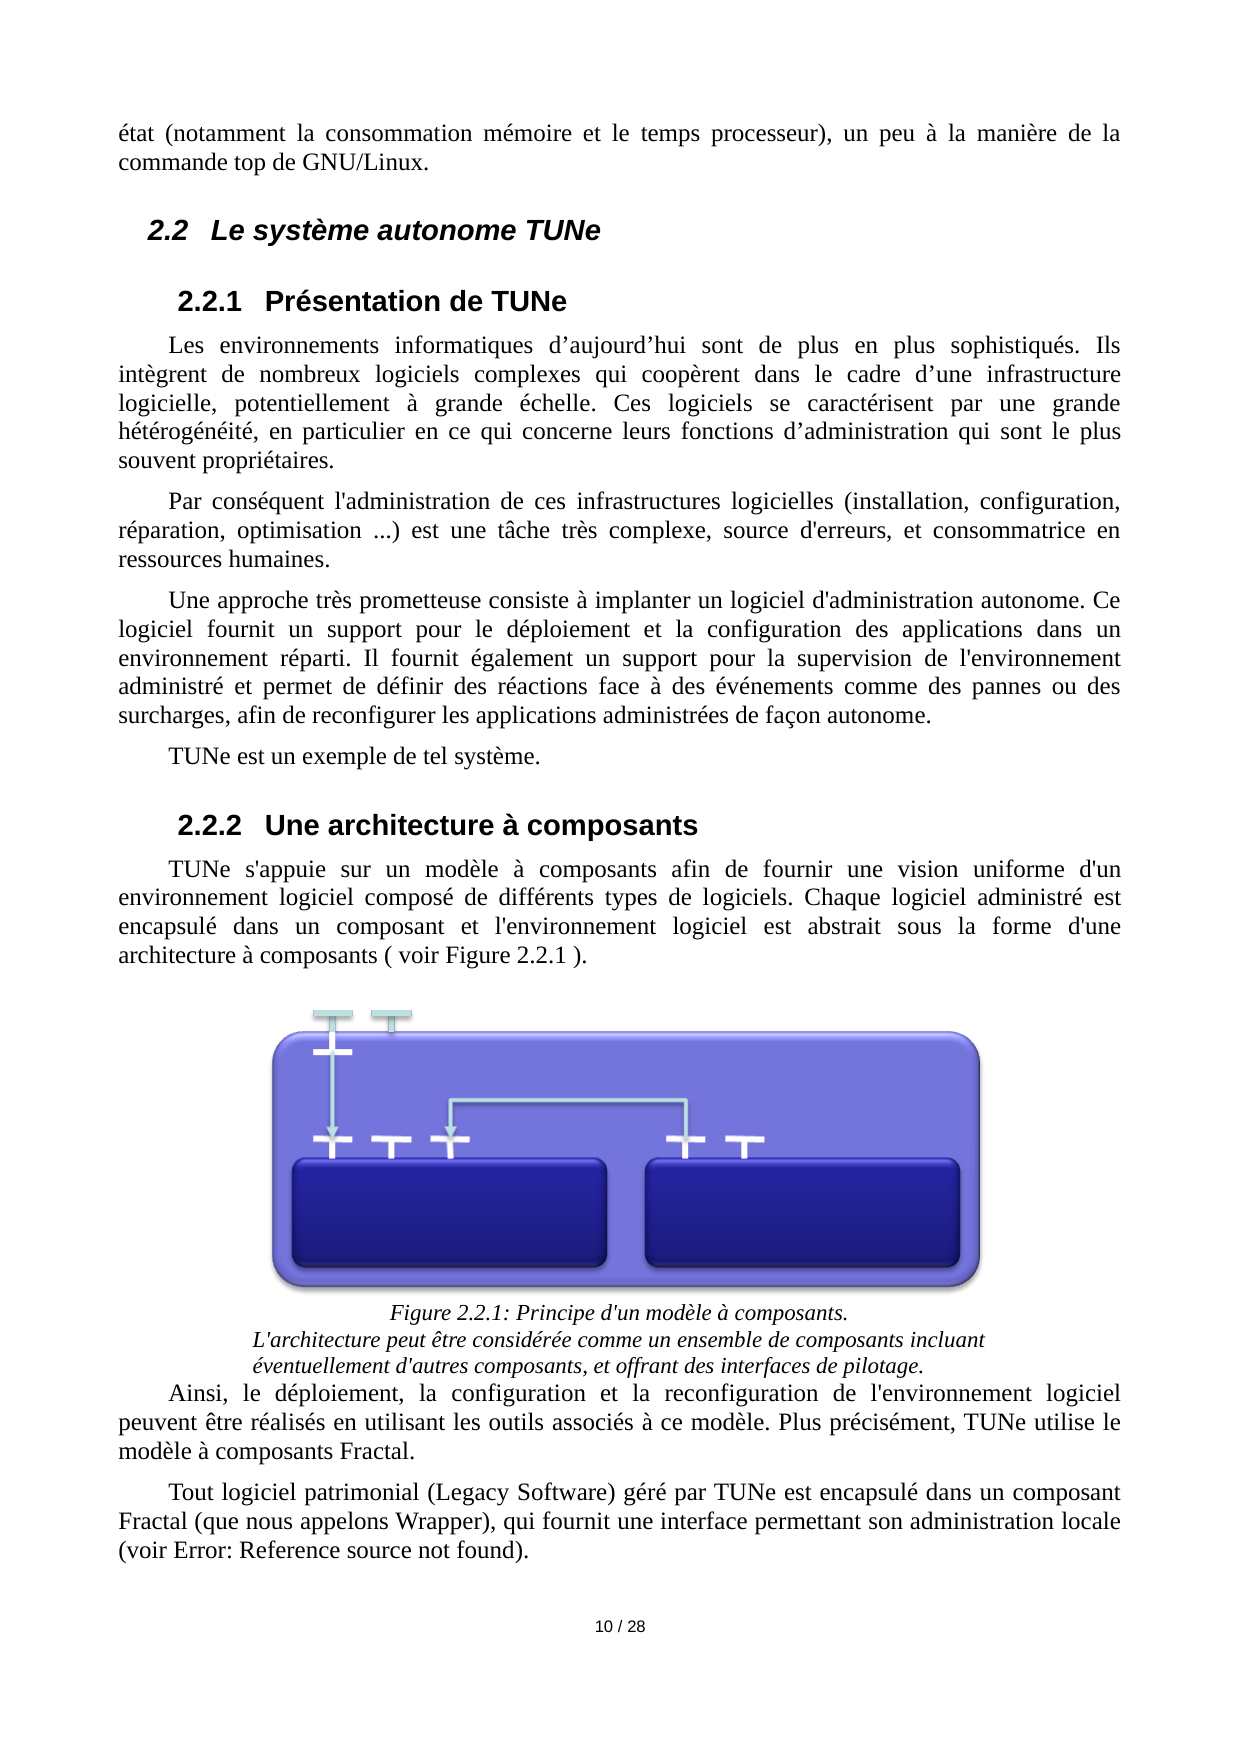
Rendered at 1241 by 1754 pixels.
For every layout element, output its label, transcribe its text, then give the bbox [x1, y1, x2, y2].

text Ainsi, le déploiement, la configuration et la reconfiguration de l'environnement logiciel peuvent être réalisés en utilisant les outils associés à ce modèle. Plus précisément, TUNe utilise le modèle à composants Fractal. [118, 1378, 1122, 1465]
subtitle Une architecture à composants [177, 808, 1122, 841]
text Une approche très prometteuse consiste à implanter un logiciel d'administration autonome. Ce logiciel fournit un support pour le déploiement et la configuration des applications dans un environnement réparti. Il fournit également un support pour la supervision de l'environnement administré et permet de définir des réactions face à des événements comme des pannes ou des surcharges, afin de reconfigurer les applications administrées de façon autonome. [118, 585, 1122, 729]
text Tout logiciel patrimonial (Legacy Software) géré par TUNe est encapsulé dans un composant Fractal (que nous appelons Wrapper), qui fournit une interface permettant son administration locale (voir ). [118, 1477, 1122, 1563]
text [252, 994, 988, 1006]
text L'architecture peut être considérée comme un ensemble de composants incluant éventuellement d'autres composants, et offrant des interfaces de pilotage. [252, 1300, 988, 1378]
text Les environnements informatiques d’aujourd’hui sont de plus en plus sophistiqués. Ils intègrent de nombreux logiciels complexes qui coopèrent dans le cadre d’une infrastructure logicielle, potentiellement à grande échelle. Ces logiciels se caractérisent par une grande hétérogénéité, en particulier en ce qui concerne leurs fonctions d’administration qui sont le plus souvent propriétaires. [118, 330, 1122, 474]
text Par conséquent l'administration de ces infrastructures logicielles (installation, configuration, réparation, optimisation ...) est une tâche très complexe, source d'erreurs, et consommatrice en ressources humaines. [118, 486, 1122, 573]
picture [252, 1006, 988, 1300]
subtitle Le système autonome TUNe [148, 213, 1122, 247]
text TUNe s'appuie sur un modèle à composants afin de fournir une vision uniforme d'un environnement logiciel composé de différents types de logiciels. Chaque logiciel administré est encapsulé dans un composant et l'environnement logiciel est abstrait sous la forme d'une architecture à composants ( voir Figure 2.2.1 ). [118, 854, 1122, 969]
text TUNe est un exemple de tel système. [118, 741, 1122, 770]
text état (notamment la consommation mémoire et le temps processeur), un peu à la manière de la commande top de GNU/Linux. [118, 118, 1122, 176]
text Figure 2.2.1: Principe d'un modèle à composants. [253, 1300, 988, 1326]
subtitle Présentation de TUNe [177, 284, 1122, 318]
